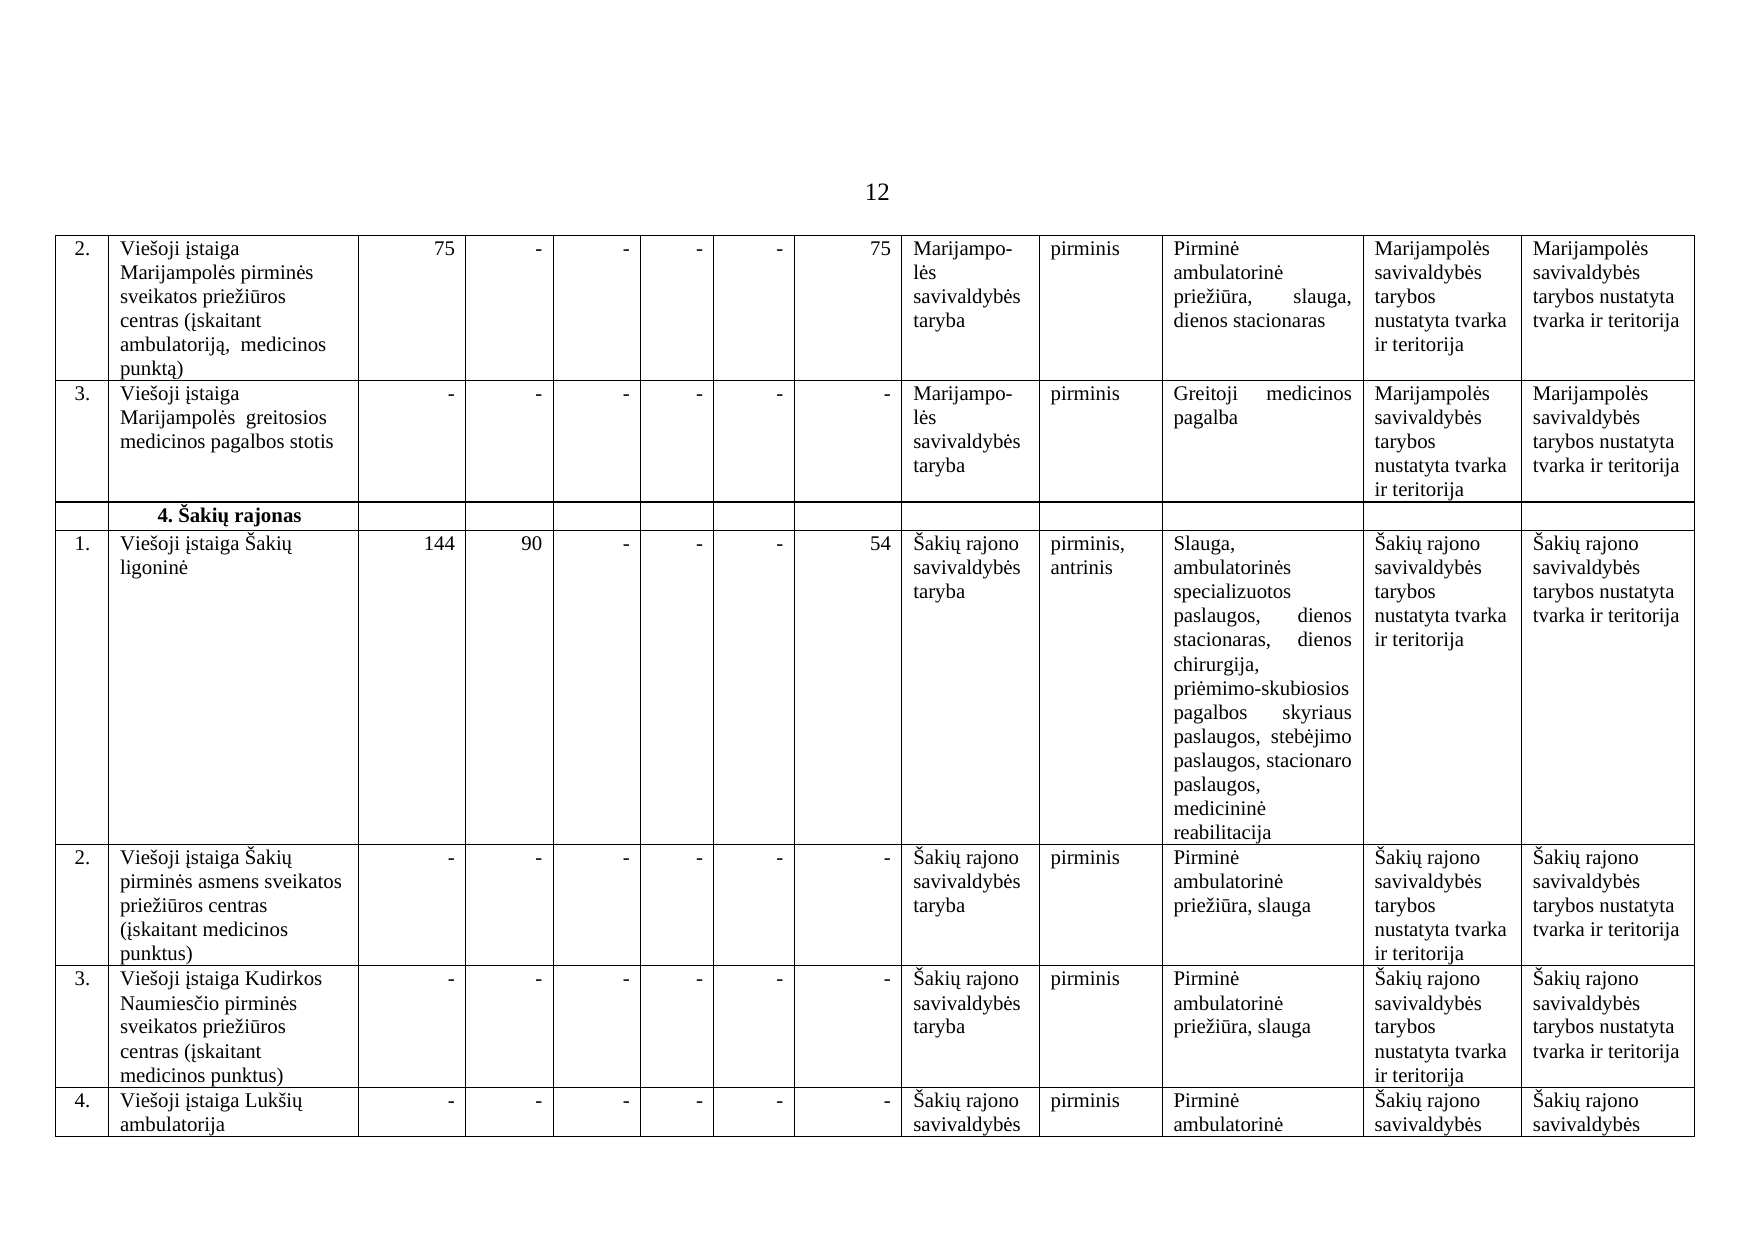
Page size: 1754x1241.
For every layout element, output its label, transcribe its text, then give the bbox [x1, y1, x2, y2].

table_cell - [714, 845, 794, 965]
table_cell - [714, 1088, 794, 1136]
table_cell 1. [56, 531, 108, 844]
table_cell - [466, 966, 553, 1087]
table_cell Pirminė ambulatorinė priežiūra, slauga [1163, 966, 1363, 1087]
table_cell - [554, 236, 640, 380]
table_cell - [714, 381, 794, 501]
table_cell Marijampolės savivaldybės tarybos nustatyta tvarka ir teritorija [1364, 381, 1521, 501]
table_cell - [641, 845, 713, 965]
table_cell [1364, 503, 1521, 530]
table_cell - [641, 381, 713, 501]
table_cell - [795, 966, 901, 1087]
table_cell Šakių rajono savivaldybės [1364, 1088, 1521, 1136]
table_cell Pirminė ambulatorinė [1163, 1088, 1363, 1136]
table_cell [1040, 503, 1162, 530]
table_cell Šakių rajono savivaldybės tarybos nustatyta tvarka ir teritorija [1522, 531, 1694, 844]
table_cell Šakių rajono savivaldybės tarybos nustatyta tvarka ir teritorija [1364, 845, 1521, 965]
table_cell - [641, 1088, 713, 1136]
table_cell [56, 503, 108, 530]
table_cell - [714, 236, 794, 380]
table_cell [714, 503, 794, 530]
table_cell pirminis [1040, 966, 1162, 1087]
table_cell Viešoji įstaiga Šakių pirminės asmens sveikatos priežiūros centras (įskaitant medicinos punktus) [109, 845, 358, 965]
table_cell Šakių rajono savivaldybės [1522, 1088, 1694, 1136]
table_cell 3. [56, 966, 108, 1087]
table_cell - [466, 1088, 553, 1136]
table_cell [359, 503, 465, 530]
table_cell [466, 503, 553, 530]
table_cell Greitoji medicinos pagalba [1163, 381, 1363, 501]
table_cell - [641, 236, 713, 380]
table_cell Viešoji įstaiga Šakių ligoninė [109, 531, 358, 844]
table_cell - [641, 531, 713, 844]
table_cell - [466, 236, 553, 380]
table_cell 4. [56, 1088, 108, 1136]
table_cell - [554, 845, 640, 965]
table_cell Viešoji įstaiga Lukšių ambulatorija [109, 1088, 358, 1136]
table_cell - [714, 966, 794, 1087]
table_cell Šakių rajono savivaldybės taryba [902, 531, 1039, 844]
table_cell - [554, 381, 640, 501]
table_cell Šakių rajono savivaldybės [902, 1088, 1039, 1136]
table_cell 144 [359, 531, 465, 844]
table_cell pirminis [1040, 1088, 1162, 1136]
table_cell - [359, 381, 465, 501]
table_cell - [795, 845, 901, 965]
table_cell Marijampolės savivaldybės tarybos nustatyta tvarka ir teritorija [1522, 381, 1694, 501]
table_cell Slauga, ambulatorinės specializuotos paslaugos, dienos stacionaras, dienos chirurgija, priėmimo-skubiosios pagalbos skyriaus paslaugos, stebėjimo paslaugos, stacionaro paslaugos, medicininė reabilitacija [1163, 531, 1363, 844]
table_cell - [554, 966, 640, 1087]
table_cell [795, 503, 901, 530]
table_cell pirminis [1040, 381, 1162, 501]
table_cell Viešoji įstaiga Kudirkos Naumiesčio pirminės sveikatos priežiūros centras (įskaitant medicinos punktus) [109, 966, 358, 1087]
table_cell - [795, 1088, 901, 1136]
table_cell [1163, 503, 1363, 530]
table_cell pirminis [1040, 236, 1162, 380]
table_cell - [466, 381, 553, 501]
table_cell pirminis, antrinis [1040, 531, 1162, 844]
table_cell Pirminė ambulatorinė priežiūra, slauga [1163, 845, 1363, 965]
table_cell Šakių rajono savivaldybės taryba [902, 845, 1039, 965]
table_cell 75 [359, 236, 465, 380]
table_cell - [466, 845, 553, 965]
table_cell - [359, 1088, 465, 1136]
table_cell Viešoji įstaiga Marijampolės pirminės sveikatos priežiūros centras (įskaitant ambulatoriją, medicinos punktą) [109, 236, 358, 380]
table_cell [1522, 503, 1694, 530]
table_cell 2. [56, 845, 108, 965]
table_cell - [554, 531, 640, 844]
table_cell - [714, 531, 794, 844]
table_cell 90 [466, 531, 553, 844]
table_cell 4. Šakių rajonas [109, 503, 358, 530]
table_cell Viešoji įstaiga Marijampolės greitosios medicinos pagalbos stotis [109, 381, 358, 501]
table_cell Šakių rajono savivaldybės taryba [902, 966, 1039, 1087]
table_cell Marijampolės savivaldybės tarybos nustatyta tvarka ir teritorija [1364, 236, 1521, 380]
table_cell Šakių rajono savivaldybės tarybos nustatyta tvarka ir teritorija [1364, 966, 1521, 1087]
table_cell Šakių rajono savivaldybės tarybos nustatyta tvarka ir teritorija [1364, 531, 1521, 844]
table_cell 3. [56, 381, 108, 501]
table_cell 75 [795, 236, 901, 380]
table_cell Marijampo-lės savivaldybės taryba [902, 236, 1039, 380]
table_cell - [359, 966, 465, 1087]
table_cell pirminis [1040, 845, 1162, 965]
table_cell [641, 503, 713, 530]
table_cell [554, 503, 640, 530]
table_cell Šakių rajono savivaldybės tarybos nustatyta tvarka ir teritorija [1522, 966, 1694, 1087]
table_cell Marijampolės savivaldybės tarybos nustatyta tvarka ir teritorija [1522, 236, 1694, 380]
table_cell - [795, 381, 901, 501]
table_cell - [554, 1088, 640, 1136]
table_cell Pirminė ambulatorinė priežiūra, slauga, dienos stacionaras [1163, 236, 1363, 380]
table_cell [902, 503, 1039, 530]
table_cell Šakių rajono savivaldybės tarybos nustatyta tvarka ir teritorija [1522, 845, 1694, 965]
table_cell 54 [795, 531, 901, 844]
table_cell 2. [56, 236, 108, 380]
table_cell - [641, 966, 713, 1087]
table_cell - [359, 845, 465, 965]
table_cell Marijampo-lės savivaldybės taryba [902, 381, 1039, 501]
